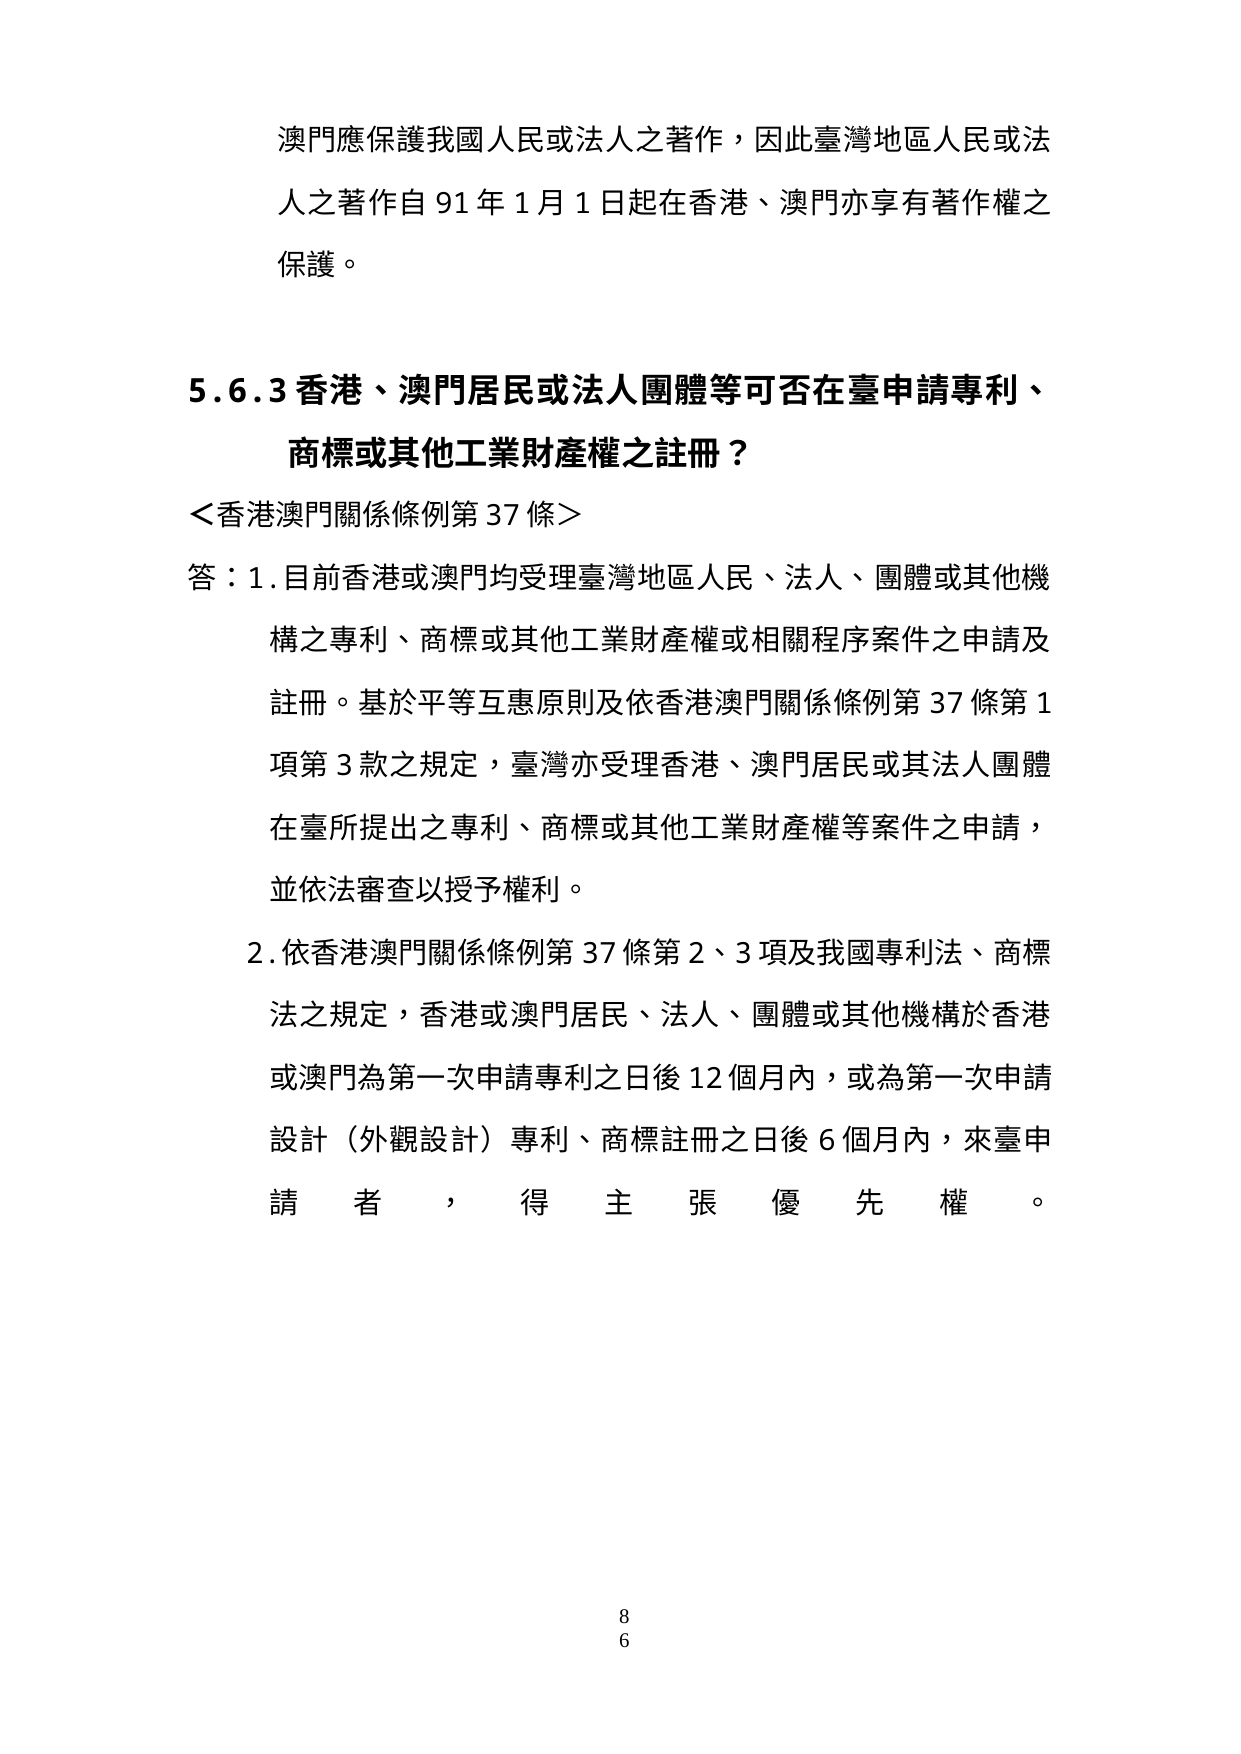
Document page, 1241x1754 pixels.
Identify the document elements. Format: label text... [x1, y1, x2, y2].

text 澳門應保護我國人民或法人之著作，因此臺灣地區人民或法人之著作自91年1月1日起在香港、澳門亦享有著作權之保護。 [277, 96, 1053, 284]
text 2.依香港澳門關係條例第37條第2、3項及我國專利法、商標法之規定，香港或澳門居民、法人、團體或其他機構於香港或澳門為第一次申請專利之日後12個月內，或為第一次申請設計（外觀設計）專利、商標註冊之日後6個月內，來臺申請者，得主張優先權。 [246, 909, 1053, 1284]
text 答：1.目前香港或澳門均受理臺灣地區人民、法人、團體或其他機構之專利、商標或其他工業財產權或相關程序案件之申請及註冊。基於平等互惠原則及依香港澳門關係條例第37條第1項第3款之規定，臺灣亦受理香港、澳門居民或其法人團體在臺所提出之專利、商標或其他工業財產權等案件之申請，並依法審查以授予權利。 [187, 534, 1053, 909]
text ＜香港澳門關係條例第37條＞ [187, 471, 1053, 534]
text 5.6.3香港、澳門居民或法人團體等可否在臺申請專利、商標或其他工業財產權之註冊？ [187, 346, 1053, 471]
